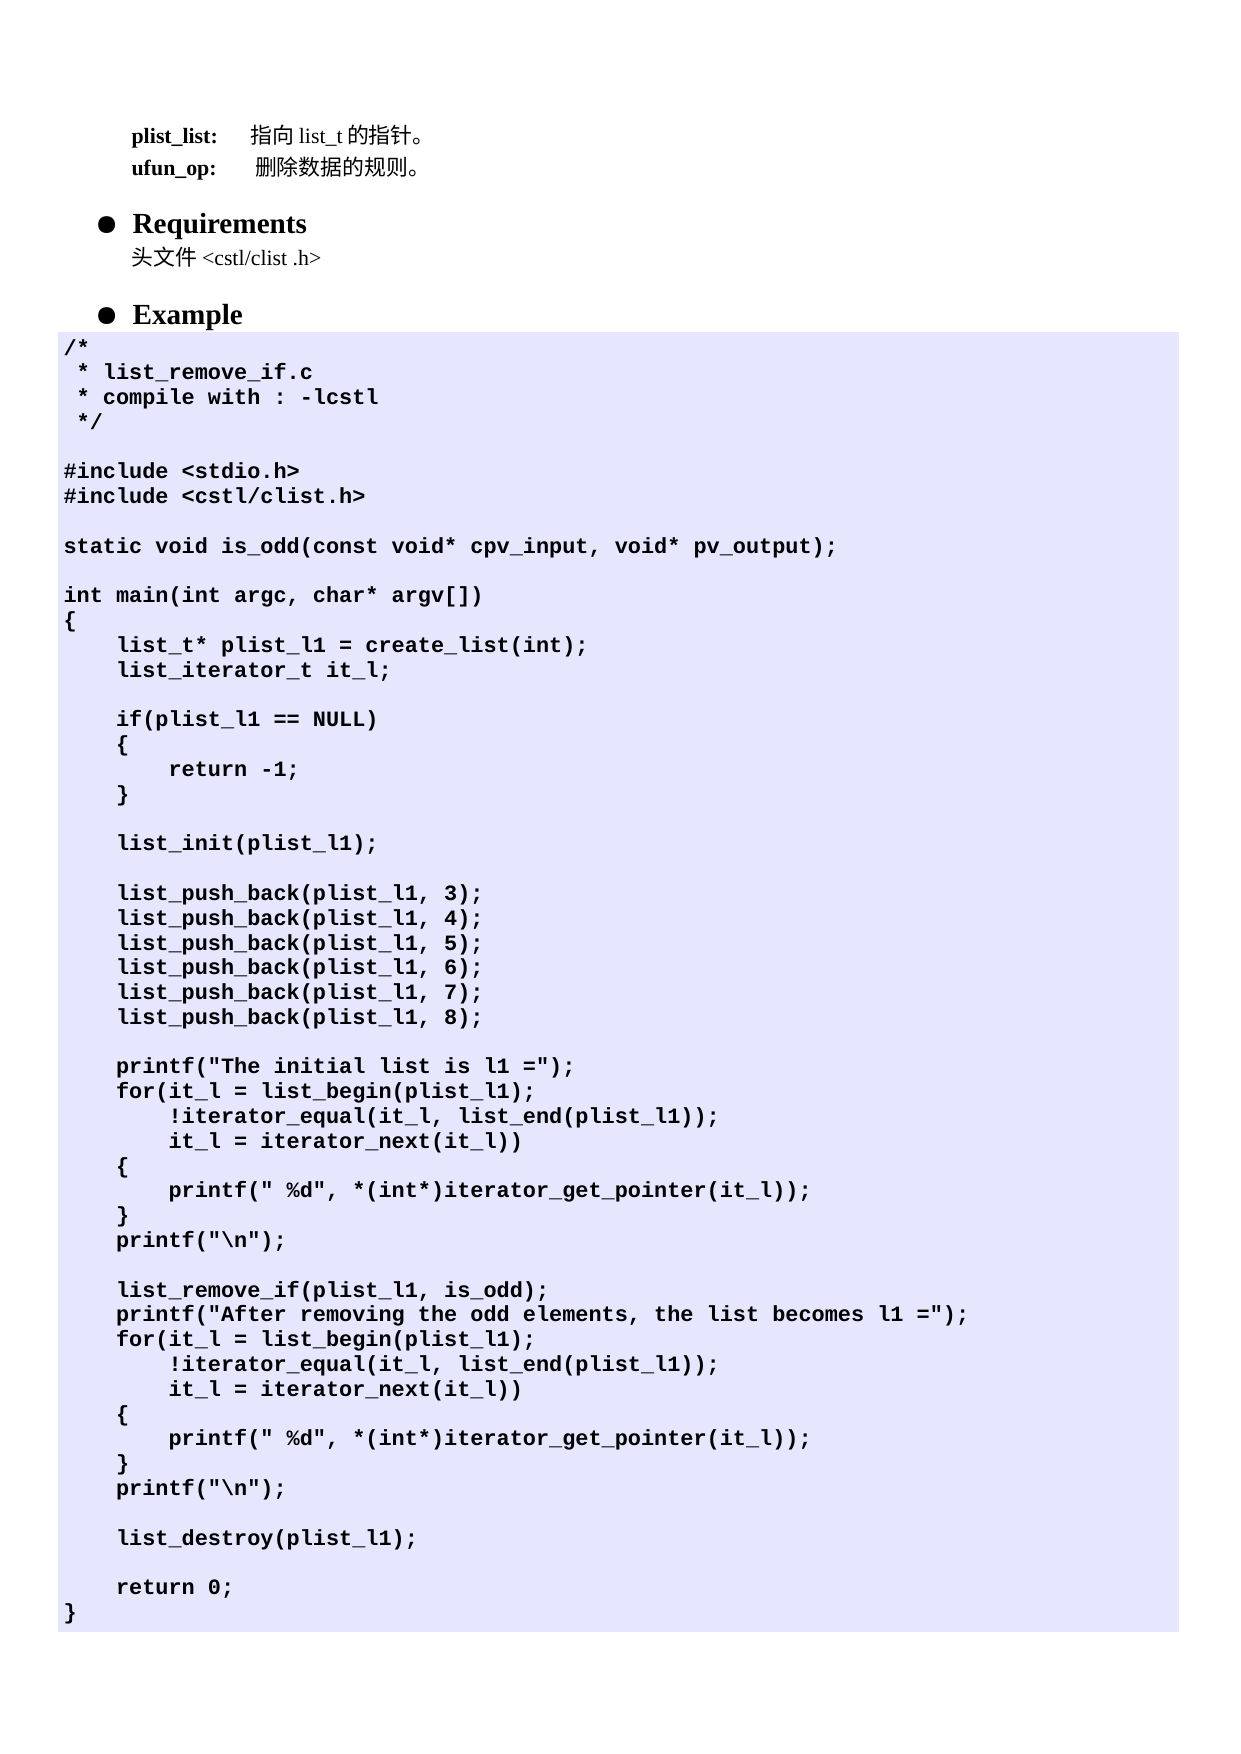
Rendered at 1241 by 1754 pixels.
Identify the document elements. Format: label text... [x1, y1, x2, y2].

text ufun_op: 删除数据的规则。 [57, 150, 1179, 181]
text 头文件 <cstl/clist .h> [57, 240, 1179, 272]
list Example [95, 297, 1179, 331]
list Requirements [95, 207, 1179, 240]
table_header /* * list_remove_if.c * compile with : -lcstl */ #include <stdio.h> #include <cstl/clist.h> static void is_odd(const void* cpv_input, void* pv_output); int main(int argc, char* argv[]) { list_t* plist_l1 = create_list(int); list_iterator_t it_l; if(plist_l1 == NULL) { return -1; } list_init(plist_l1); list_push_back(plist_l1, 3); list_push_back(plist_l1, 4); list_push_back(plist_l1, 5); list_push_back(plist_l1, 6); list_push_back(plist_l1, 7); list_push_back(plist_l1, 8); printf("The initial list is l1 ="); for(it_l = list_begin(plist_l1); !iterator_equal(it_l, list_end(plist_l1)); it_l = iterator_next(it_l)) { printf(" %d", *(int*)iterator_get_pointer(it_l)); } printf("\n"); list_remove_if(plist_l1, is_odd); printf("After removing the odd elements, the list becomes l1 ="); for(it_l = list_begin(plist_l1); !iterator_equal(it_l, list_end(plist_l1)); it_l = iterator_next(it_l)) { printf(" %d", *(int*)iterator_get_pointer(it_l)); } printf("\n"); list_destroy(plist_l1); return 0; } [58, 332, 1179, 1632]
text plist_list: 指向list_t的指针。 [57, 118, 1179, 150]
